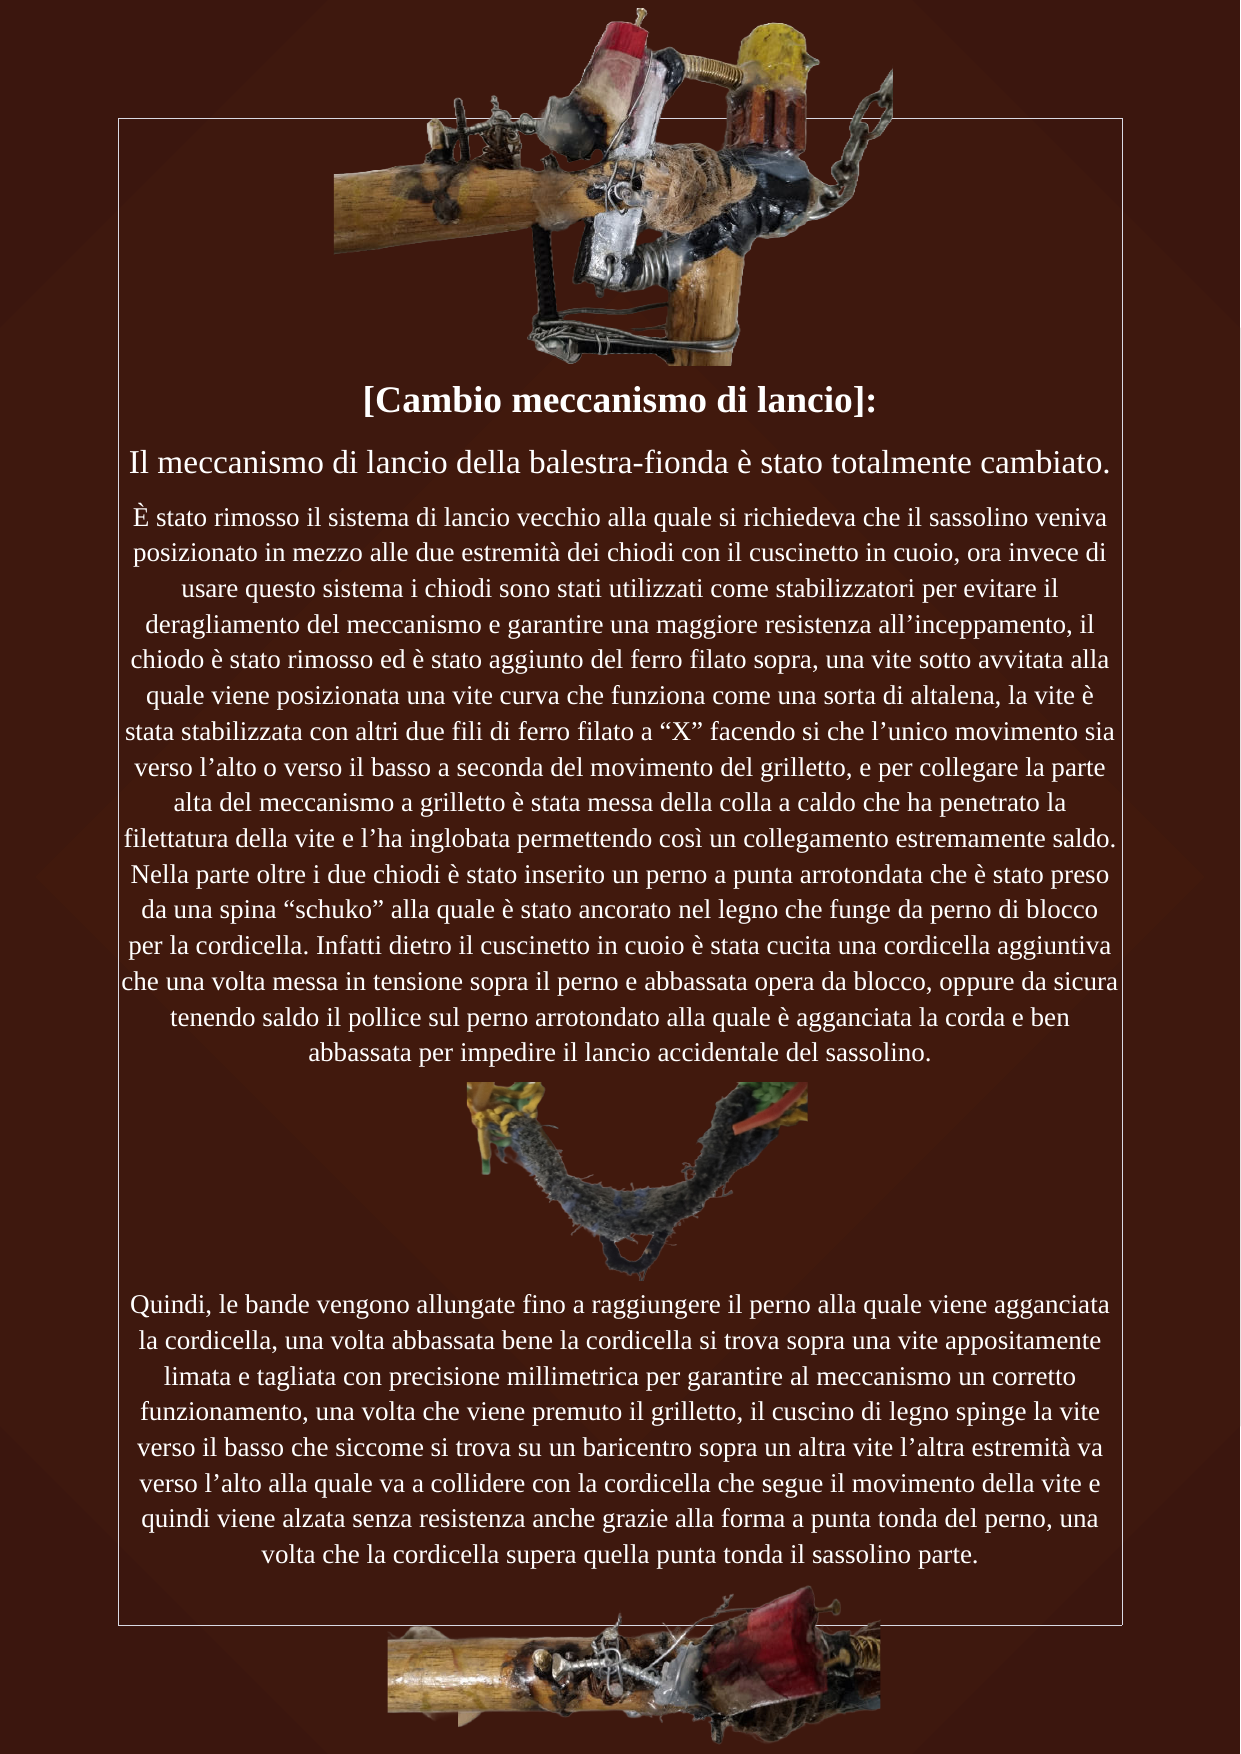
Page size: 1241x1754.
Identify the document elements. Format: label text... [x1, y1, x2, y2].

text Quindi, le bande vengono allungate fino a raggiungere il perno alla quale viene agganciata la cordicella, una volta abbassata bene la cordicella si trova sopra una vite appositamente limata e tagliata con precisione millimetrica per garantire al meccanismo un corretto funzionamento, una volta che viene premuto il grilletto, il cuscino di legno spinge la vite verso il basso che siccome si trova su un baricentro sopra un altra vite l’altra estremità va verso l’alto alla quale va a collidere con la cordicella che segue il movimento della vite e quindi viene alzata senza resistenza anche grazie alla forma a punta tonda del perno, una volta che la cordicella supera quella punta tonda il sassolino parte. [119, 1285, 1122, 1569]
text [Cambio meccanismo di lancio]: [119, 375, 1122, 421]
text È stato rimosso il sistema di lancio vecchio alla quale si richiedeva che il sassolino veniva posizionato in mezzo alle due estremità dei chiodi con il cuscinetto in cuoio, ora invece di usare questo sistema i chiodi sono stati utilizzati come stabilizzatori per evitare il deragliamento del meccanismo e garantire una maggiore resistenza all’inceppamento, il chiodo è stato rimosso ed è stato aggiunto del ferro filato sopra, una vite sotto avvitata alla quale viene posizionata una vite curva che funziona come una sorta di altalena, la vite è stata stabilizzata con altri due fili di ferro filato a “X” facendo si che l’unico movimento sia verso l’alto o verso il basso a seconda del movimento del grilletto, e per collegare la parte alta del meccanismo a grilletto è stata messa della colla a caldo che ha penetrato la filettatura della vite e l’ha inglobata permettendo così un collegamento estremamente saldo. Nella parte oltre i due chiodi è stato inserito un perno a punta arrotondata che è stato preso da una spina “schuko” alla quale è stato ancorato nel legno che funge da perno di blocco per la cordicella. Infatti dietro il cuscinetto in cuoio è stata cucita una cordicella aggiuntiva che una volta messa in tensione sopra il perno e abbassata opera da blocco, oppure da sicura tenendo saldo il pollice sul perno arrotondato alla quale è agganciata la corda e ben abbassata per impedire il lancio accidentale del sassolino. [119, 498, 1122, 1068]
picture [466, 1082, 808, 1281]
picture [333, 8, 893, 366]
text Il meccanismo di lancio della balestra-fionda è stato totalmente cambiato. [119, 439, 1122, 480]
picture [387, 1577, 881, 1754]
